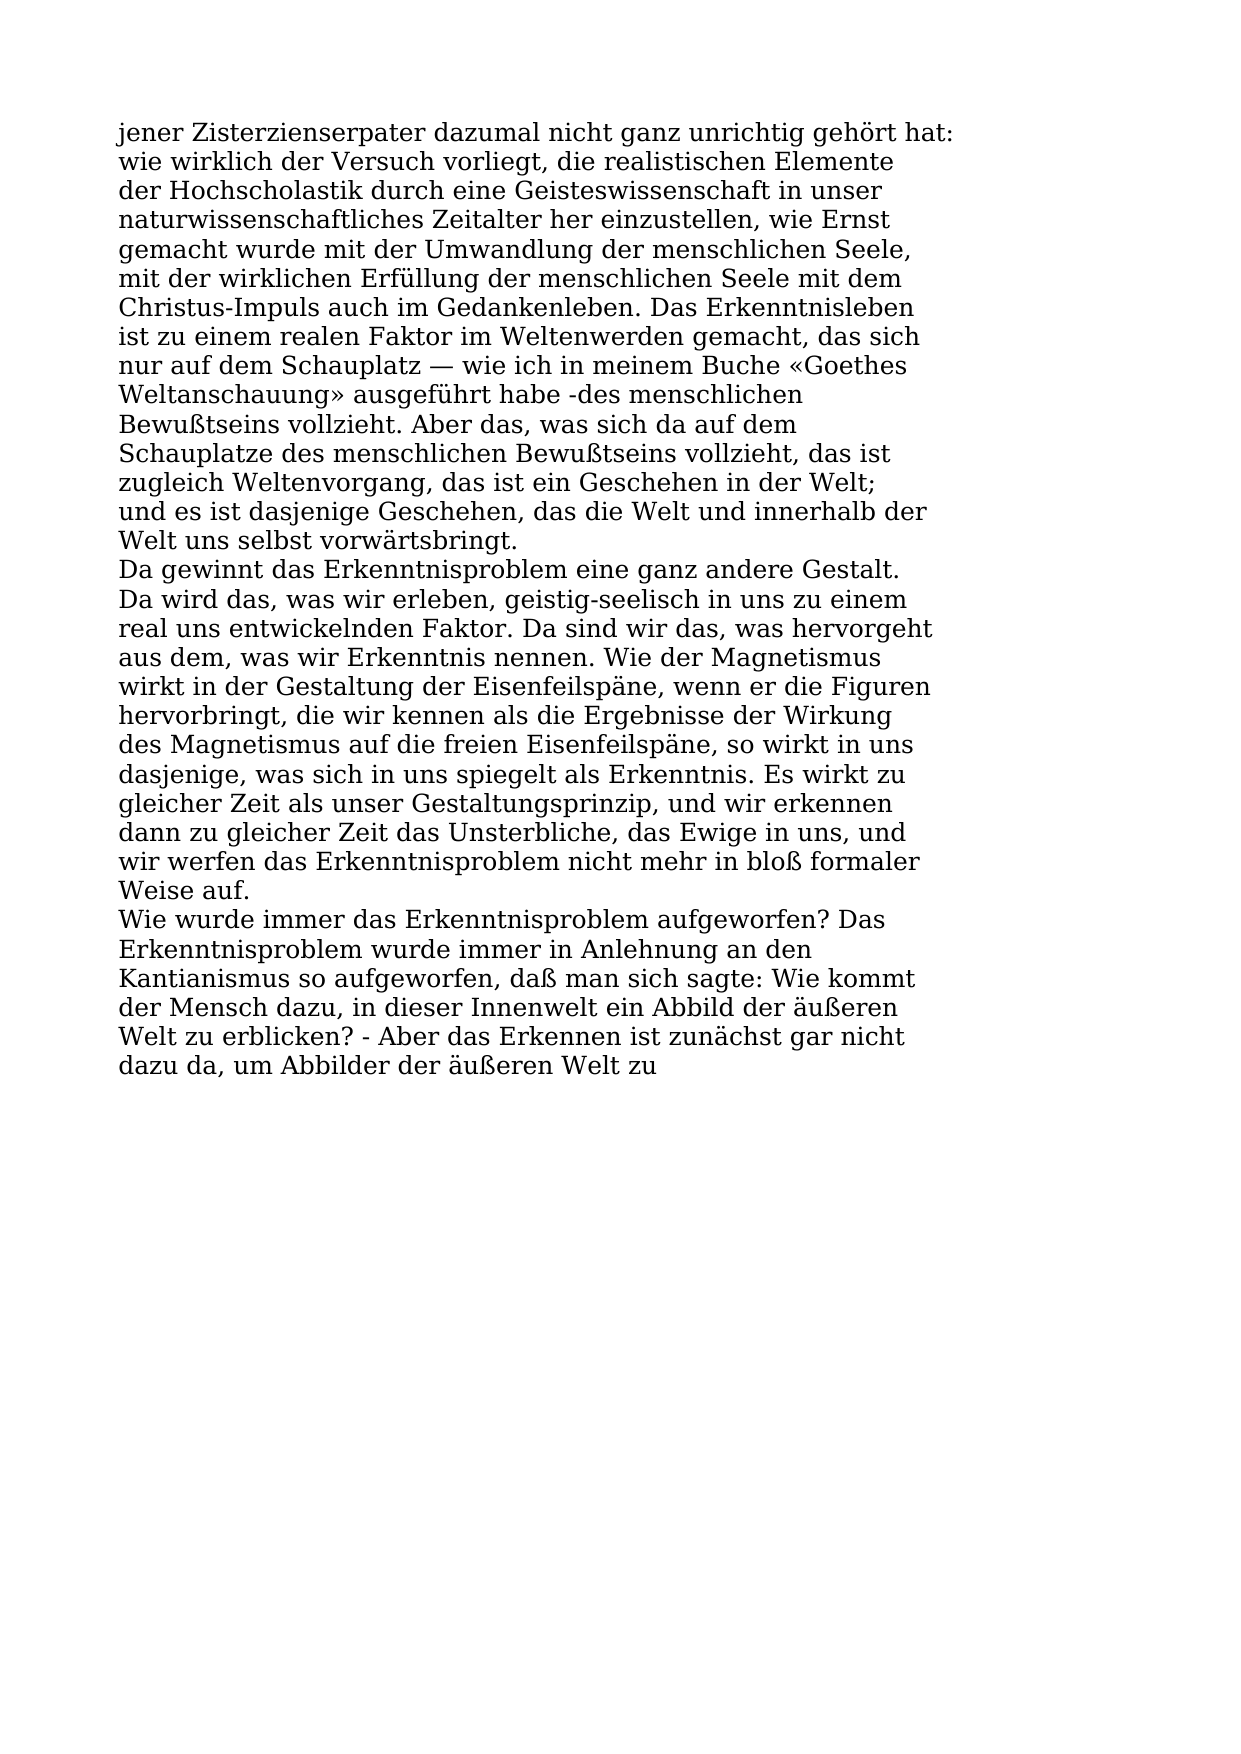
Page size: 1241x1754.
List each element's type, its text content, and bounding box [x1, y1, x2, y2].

text Welt uns selbst vorwärtsbringt. [118, 526, 1122, 556]
text Kantianismus so aufgeworfen, daß man sich sagte: Wie kommt [118, 964, 1122, 993]
text dann zu gleicher Zeit das Unsterbliche, das Ewige in uns, und [118, 818, 1122, 847]
text zugleich Weltenvorgang, das ist ein Geschehen in der Welt; [118, 468, 1122, 497]
text Weise auf. [118, 876, 1122, 906]
text naturwissenschaftliches Zeitalter her einzustellen, wie Ernst [118, 206, 1122, 235]
text der Mensch dazu, in dieser Innenwelt ein Abbild der äußeren [118, 993, 1122, 1022]
text Erkenntnisproblem wurde immer in Anlehnung an den [118, 935, 1122, 964]
text wir werfen das Erkenntnisproblem nicht mehr in bloß formaler [118, 847, 1122, 876]
text hervorbringt, die wir kennen als die Ergebnisse der Wirkung [118, 701, 1122, 731]
text dazu da, um Abbilder der äußeren Welt zu [118, 1051, 1122, 1081]
text nur auf dem Schauplatz — wie ich in meinem Buche «Goethes [118, 351, 1122, 381]
text Wie wurde immer das Erkenntnisproblem aufgeworfen? Das [118, 906, 1122, 935]
text ist zu einem realen Faktor im Weltenwerden gemacht, das sich [118, 322, 1122, 351]
text Welt zu erblicken? - Aber das Erkennen ist zunächst gar nicht [118, 1022, 1122, 1051]
text Christus-Impuls auch im Gedankenleben. Das Erkenntnisleben [118, 293, 1122, 322]
text gemacht wurde mit der Umwandlung der menschlichen Seele, [118, 235, 1122, 264]
text wie wirklich der Versuch vorliegt, die realistischen Elemente [118, 147, 1122, 176]
text Bewußtseins vollzieht. Aber das, was sich da auf dem [118, 410, 1122, 439]
text dasjenige, was sich in uns spiegelt als Erkenntnis. Es wirkt zu [118, 760, 1122, 789]
text des Magnetismus auf die freien Eisenfeilspäne, so wirkt in uns [118, 731, 1122, 760]
text real uns entwickelnden Faktor. Da sind wir das, was hervorgeht [118, 614, 1122, 643]
text Weltanschauung» ausgeführt habe -des menschlichen [118, 381, 1122, 410]
text gleicher Zeit als unser Gestaltungsprinzip, und wir erkennen [118, 789, 1122, 818]
text und es ist dasjenige Geschehen, das die Welt und innerhalb der [118, 497, 1122, 526]
text der Hochscholastik durch eine Geisteswissenschaft in unser [118, 176, 1122, 206]
text Da wird das, was wir erleben, geistig-seelisch in uns zu einem [118, 585, 1122, 614]
text aus dem, was wir Erkenntnis nennen. Wie der Magnetismus [118, 643, 1122, 672]
text mit der wirklichen Erfüllung der menschlichen Seele mit dem [118, 264, 1122, 293]
text jener Zisterzienserpater dazumal nicht ganz unrichtig gehört hat: [118, 118, 1122, 147]
text Da gewinnt das Erkenntnisproblem eine ganz andere Gestalt. [118, 556, 1122, 585]
text Schauplatze des menschlichen Bewußtseins vollzieht, das ist [118, 439, 1122, 468]
text wirkt in der Gestaltung der Eisenfeilspäne, wenn er die Figuren [118, 672, 1122, 701]
